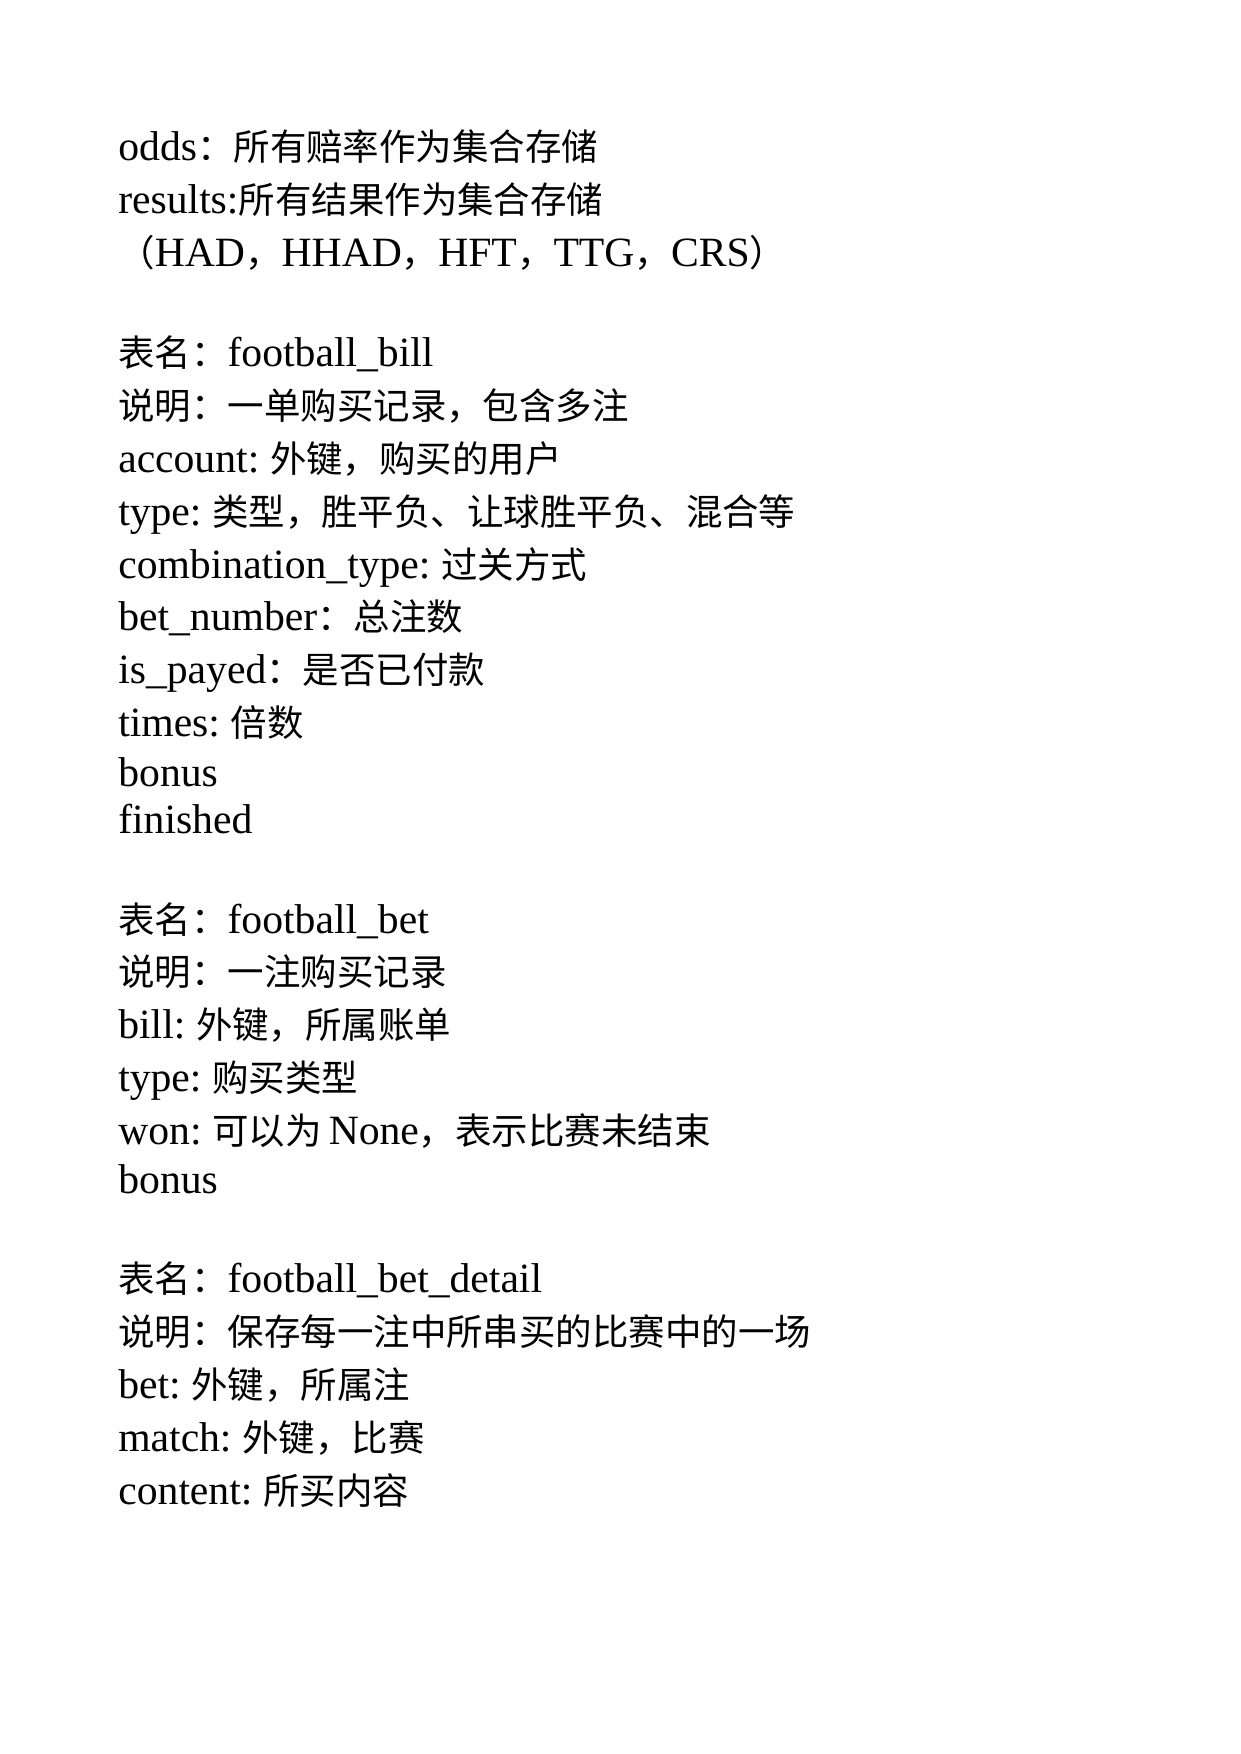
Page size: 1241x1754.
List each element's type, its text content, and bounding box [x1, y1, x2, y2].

text content: 所买内容 [118, 1462, 1122, 1515]
text 表名：football_bet [118, 891, 1122, 943]
text type: 购买类型 [118, 1049, 1122, 1102]
text account: 外键，购买的用户 [118, 430, 1122, 483]
text won: 可以为None，表示比赛未结束 [118, 1102, 1122, 1155]
text bet_number：总注数 [118, 588, 1122, 641]
text is_payed：是否已付款 [118, 641, 1122, 694]
text results:所有结果作为集合存储 [118, 171, 1122, 224]
text 说明：一单购买记录，包含多注 [118, 377, 1122, 430]
text bill: 外键，所属账单 [118, 996, 1122, 1049]
text bet: 外键，所属注 [118, 1356, 1122, 1409]
text times: 倍数 [118, 694, 1122, 747]
text 说明：一注购买记录 [118, 943, 1122, 996]
text combination_type: 过关方式 [118, 536, 1122, 588]
text bonus [118, 1155, 1122, 1203]
text （HAD，HHAD，HFT，TTG，CRS） [118, 224, 1122, 277]
text type: 类型，胜平负、让球胜平负、混合等 [118, 483, 1122, 536]
text 说明：保存每一注中所串买的比赛中的一场 [118, 1303, 1122, 1356]
text 表名：football_bill [118, 324, 1122, 377]
text finished [118, 795, 1122, 843]
text 表名：football_bet_detail [118, 1251, 1122, 1303]
text bonus [118, 747, 1122, 795]
text match: 外键，比赛 [118, 1409, 1122, 1462]
text odds：所有赔率作为集合存储 [118, 118, 1122, 171]
